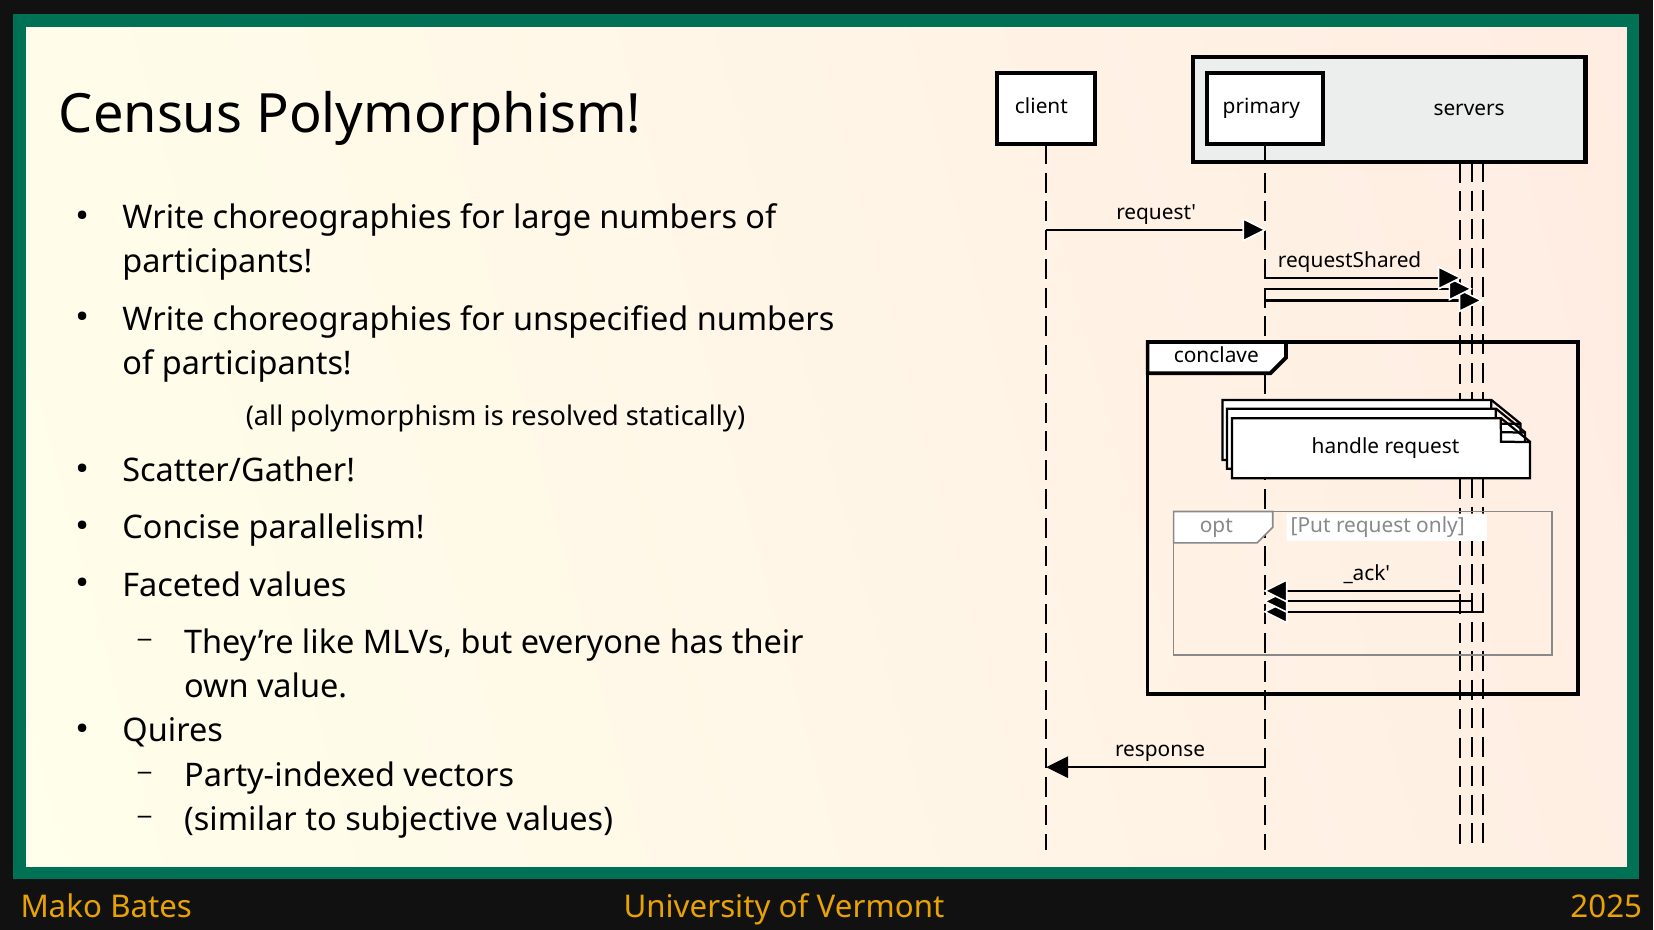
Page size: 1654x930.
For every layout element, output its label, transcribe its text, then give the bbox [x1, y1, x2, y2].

list Write choreographies for large numbers of participants! Write choreographies for unspecified numbers of participants! (all polymorphism is resolved statically) Scatter/Gather! Concise parallelism! Faceted values They’re like MLVs, but everyone has their own value. Quires Party-indexed vectors (similar to subjective values) [60, 193, 854, 843]
picture [984, 42, 1643, 850]
title Census Polymorphism! [58, 60, 984, 163]
